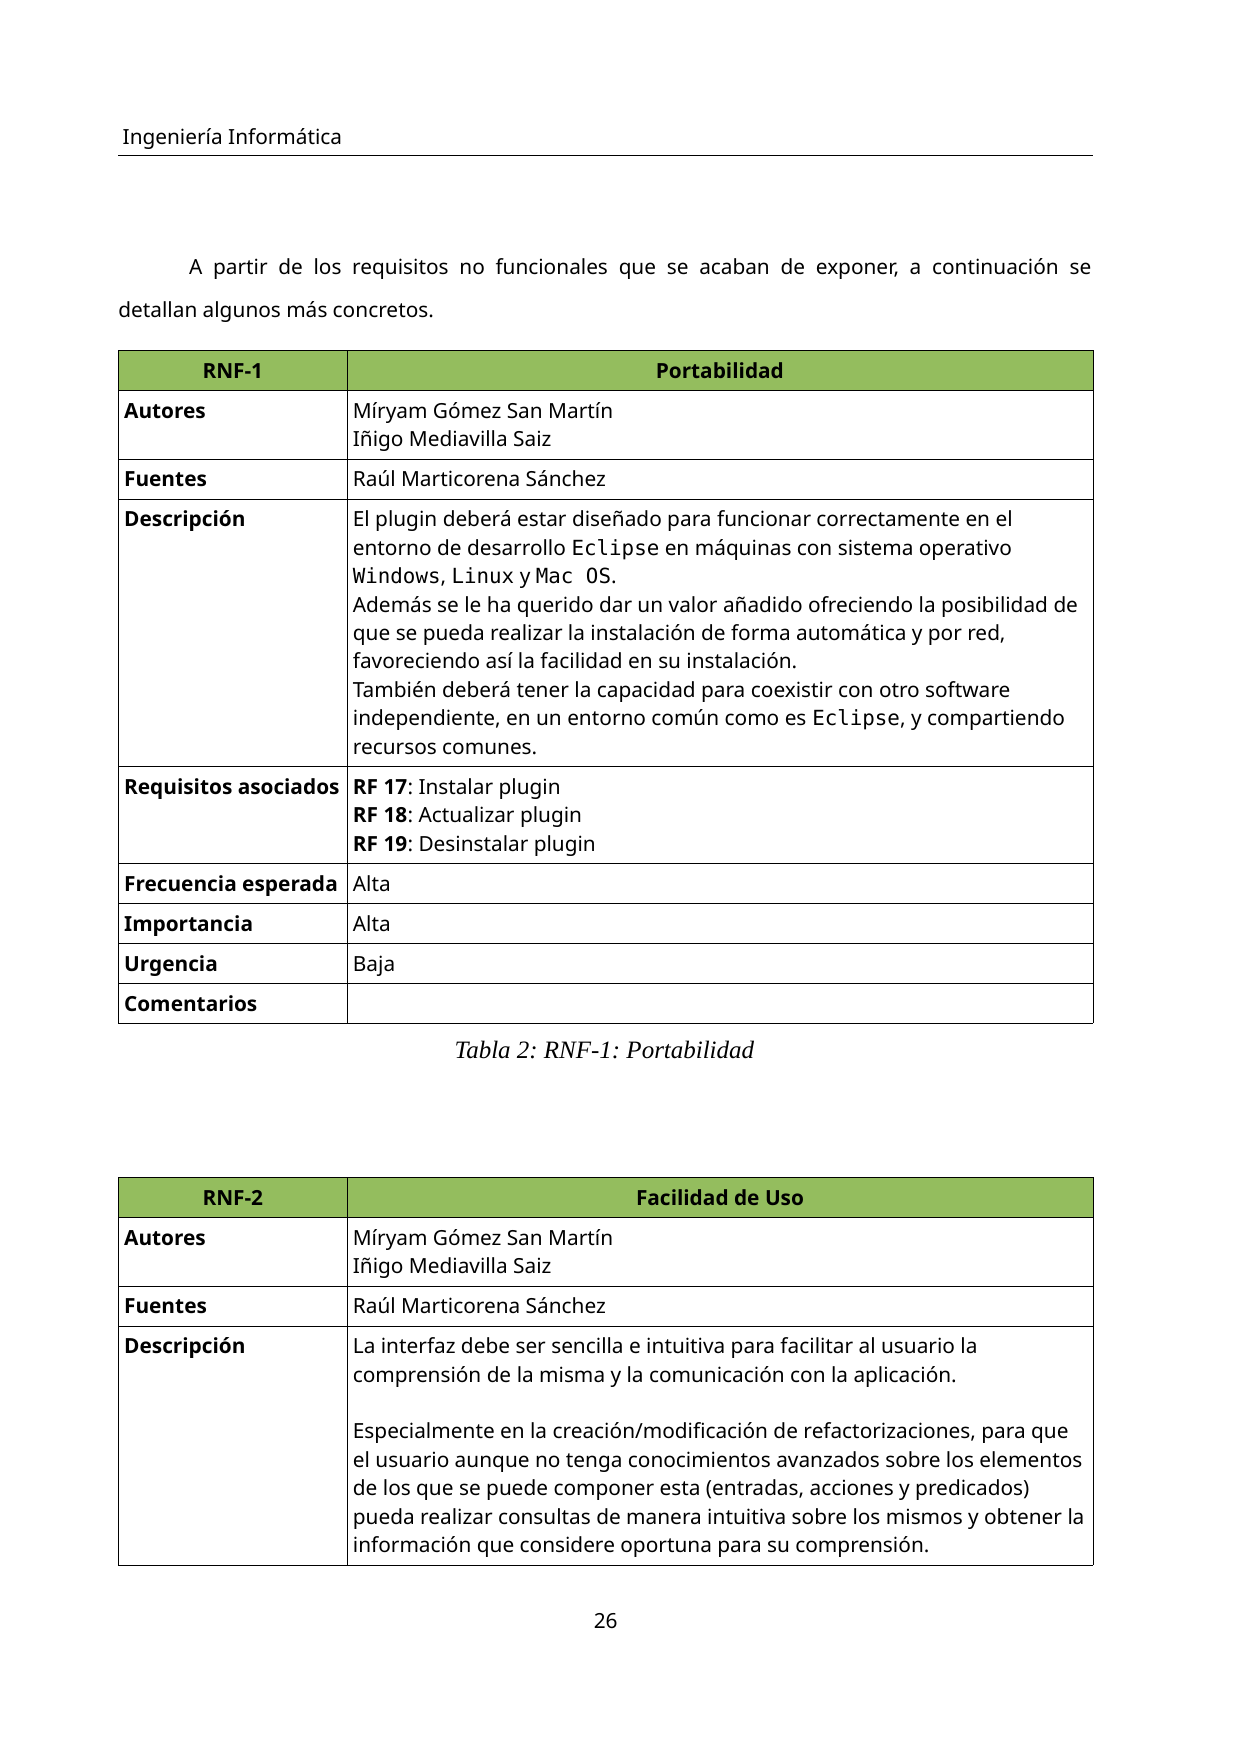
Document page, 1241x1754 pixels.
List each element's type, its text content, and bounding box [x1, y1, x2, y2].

table_cell Baja [348, 944, 1093, 983]
table_cell Requisitos asociados [119, 767, 347, 863]
table_cell [348, 984, 1093, 1023]
text Tabla 2: RNF-1: Portabilidad [118, 1036, 1093, 1064]
table_cell Comentarios [119, 984, 347, 1023]
table_cell Alta [348, 904, 1093, 943]
text A partir de los requisitos no funcionales que se acaban de exponer, a continuación se detallan algunos más concretos. [118, 252, 1093, 323]
table_cell Importancia [119, 904, 347, 943]
table_cell Fuentes [119, 460, 347, 499]
table_header Portabilidad [348, 351, 1093, 390]
table_cell La interfaz debe ser sencilla e intuitiva para facilitar al usuario la comprensión de la misma y la comunicación con la aplicación. Especialmente en la creación/modificación de refactorizaciones, para que el usuario aunque no tenga conocimientos avanzados sobre los elementos de los que se puede componer esta (entradas, acciones y predicados) pueda realizar consultas de manera intuitiva sobre los mismos y obtener la información que considere oportuna para su comprensión. [348, 1327, 1093, 1564]
table_cell Míryam Gómez San Martín Iñigo Mediavilla Saiz [348, 1218, 1093, 1286]
table_header RNF-2 [119, 1178, 347, 1217]
table_cell Alta [348, 864, 1093, 903]
table_header RNF-1 [119, 351, 347, 390]
table_cell Raúl Marticorena Sánchez [348, 1287, 1093, 1326]
table_header Facilidad de Uso [348, 1178, 1093, 1217]
table_cell Autores [119, 391, 347, 459]
table_cell Descripción [119, 500, 347, 766]
table_cell Fuentes [119, 1287, 347, 1326]
table_cell El plugin deberá estar diseñado para funcionar correctamente en el entorno de desarrollo Eclipse en máquinas con sistema operativo Windows, Linux y Mac OS. Además se le ha querido dar un valor añadido ofreciendo la posibilidad de que se pueda realizar la instalación de forma automática y por red, favoreciendo así la facilidad en su instalación. También deberá tener la capacidad para coexistir con otro software independiente, en un entorno común como es Eclipse, y compartiendo recursos comunes. [348, 500, 1093, 766]
table_cell Autores [119, 1218, 347, 1286]
table_cell RF 17: Instalar plugin RF 18: Actualizar plugin RF 19: Desinstalar plugin [348, 767, 1093, 863]
table_cell Descripción [119, 1327, 347, 1564]
table_cell Frecuencia esperada [119, 864, 347, 903]
table_cell Raúl Marticorena Sánchez [348, 460, 1093, 499]
table_cell Urgencia [119, 944, 347, 983]
table_cell Míryam Gómez San Martín Iñigo Mediavilla Saiz [348, 391, 1093, 459]
